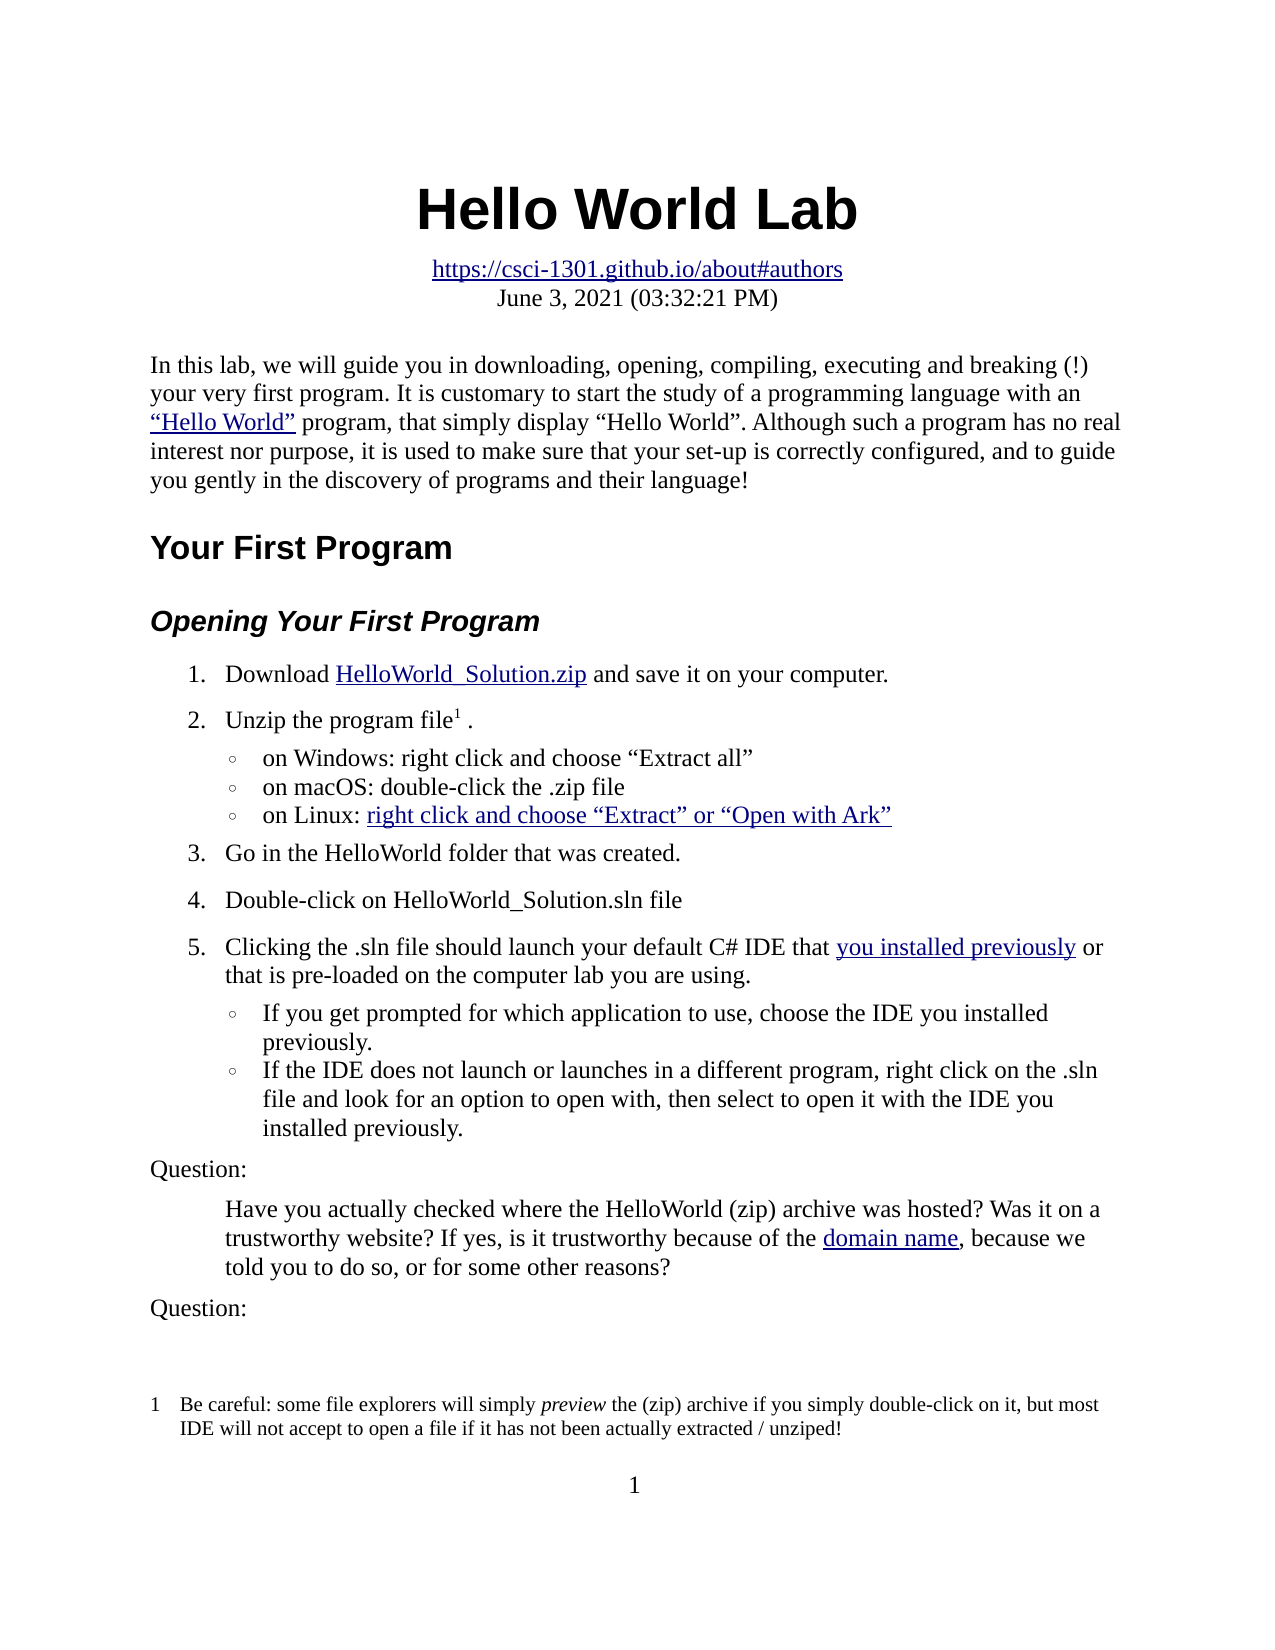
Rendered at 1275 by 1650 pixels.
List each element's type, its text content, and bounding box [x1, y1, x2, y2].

text Question: [150, 1154, 1125, 1182]
title Hello World Lab [150, 175, 1125, 242]
text June 3, 2021 (03:32:21 PM) [150, 283, 1125, 312]
text In this lab, we will guide you in downloading, opening, compiling, executing and breaking (!) your very first program. It is customary to start the study of a programming language with an “Hello World” program, that simply display “Hello World”. Although such a program has no real interest nor purpose, it is used to make sure that your set-up is correctly configured, and to guide you gently in the discovery of programs and their language! [150, 350, 1125, 493]
list Clicking the .sln file should launch your default C# IDE that you installed previously or that is pre-loaded on the computer lab you are using. [187, 932, 1125, 989]
list If the IDE does not launch or launches in a different program, right click on the .sln file and look for an option to open with, then select to open it with the IDE you installed previously. [225, 1056, 1125, 1142]
list If you get prompted for which application to use, choose the IDE you installed previously. [225, 998, 1125, 1056]
list Download HelloWorld_Solution.zip and save it on your computer. [187, 659, 1125, 687]
list on Linux: right click and choose “Extract” or “Open with Ark” [225, 801, 1125, 829]
list on macOS: double-click the .zip file [225, 772, 1125, 801]
list Be careful: some file explorers will simply preview the (zip) archive if you simply double-click on it, but most IDE will not accept to open a file if it has not been actually extracted / unziped! [150, 1392, 1125, 1440]
text Have you actually checked where the HelloWorld (zip) archive was hosted? Was it on a trustworthy website? If yes, is it trustworthy because of the domain name, because we told you to do so, or for some other reasons? [225, 1194, 1125, 1281]
list Unzip the program file . [187, 705, 1125, 734]
subtitle Opening Your First Program [150, 604, 1125, 637]
subtitle Your First Program [150, 527, 1125, 566]
text https://csci-1301.github.io/about#authors [150, 254, 1125, 283]
list Go in the HelloWorld folder that was created. [187, 838, 1125, 867]
list Double-click on HelloWorld_Solution.sln file [187, 885, 1125, 914]
list on Windows: right click and choose “Extract all” [225, 743, 1125, 772]
text Question: [150, 1293, 1125, 1321]
